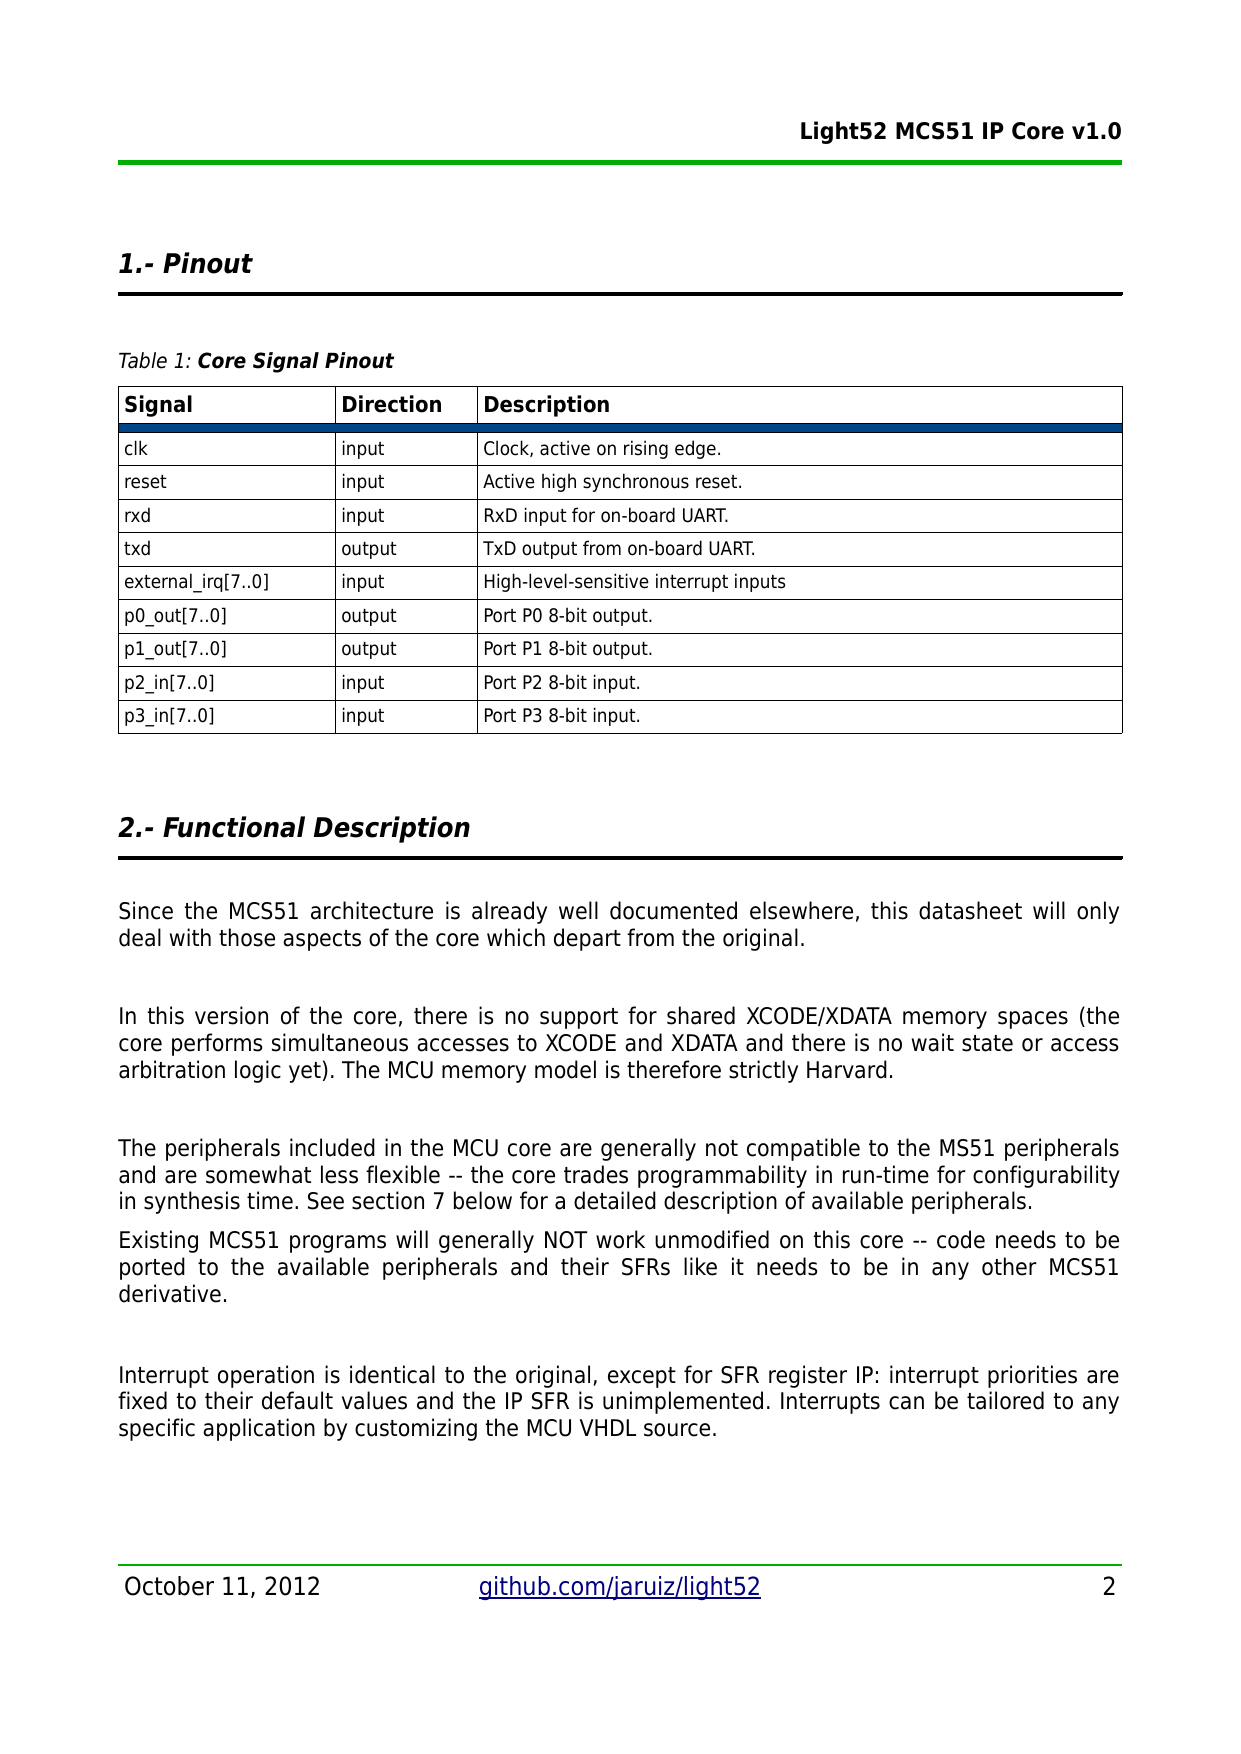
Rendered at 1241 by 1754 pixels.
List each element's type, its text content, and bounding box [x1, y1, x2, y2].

table_header Description [478, 387, 1122, 423]
table_cell RxD input for on-board UART. [478, 500, 1122, 532]
table_cell Port P1 8-bit output. [478, 634, 1122, 666]
subtitle 1.- Pinout [118, 248, 1122, 279]
table_cell High-level-sensitive interrupt inputs [478, 567, 1122, 599]
text The peripherals included in the MCU core are generally not compatible to the MS51 peripherals and are somewhat less flexible -- the core trades programmability in run-time for configurability in synthesis time. See section 7 below for a detailed description of available peripherals. [118, 1135, 1122, 1215]
table_header Direction [336, 387, 477, 423]
table_cell input [336, 667, 477, 699]
table_cell p3_in[7..0] [119, 701, 335, 733]
text Existing MCS51 programs will generally NOT work unmodified on this core -- code needs to be ported to the available peripherals and their SFRs like it needs to be in any other MCS51 derivative. [118, 1228, 1122, 1308]
text Interrupt operation is identical to the original, except for SFR register IP: interrupt priorities are fixed to their default values and the IP SFR is unimplemented. Interrupts can be tailored to any specific application by customizing the MCU VHDL source. [118, 1362, 1122, 1442]
text Table 1: Core Signal Pinout [118, 349, 1122, 373]
table_cell Clock, active on rising edge. [478, 433, 1122, 465]
table_cell clk [119, 433, 335, 465]
table_cell TxD output from on-board UART. [478, 533, 1122, 566]
table_cell input [336, 500, 477, 532]
table_cell output [336, 634, 477, 666]
table_cell output [336, 600, 477, 633]
table_cell input [336, 567, 477, 599]
table_cell rxd [119, 500, 335, 532]
table_cell p1_out[7..0] [119, 634, 335, 666]
table_cell [119, 424, 1122, 432]
table_cell external_irq[7..0] [119, 567, 335, 599]
table_cell Active high synchronous reset. [478, 466, 1122, 499]
table_cell p2_in[7..0] [119, 667, 335, 699]
table_header Signal [119, 387, 335, 423]
text In this version of the core, there is no support for shared XCODE/XDATA memory spaces (the core performs simultaneous accesses to XCODE and XDATA and there is no wait state or access arbitration logic yet). The MCU memory model is therefore strictly Harvard. [118, 1003, 1122, 1083]
table_cell input [336, 466, 477, 499]
table_cell output [336, 533, 477, 566]
subtitle 2.- Functional Description [118, 812, 1122, 844]
table_cell reset [119, 466, 335, 499]
table_cell Port P2 8-bit input. [478, 667, 1122, 699]
text Since the MCS51 architecture is already well documented elsewhere, this datasheet will only deal with those aspects of the core which depart from the original. [118, 898, 1122, 952]
table_cell Port P3 8-bit input. [478, 701, 1122, 733]
table_cell input [336, 701, 477, 733]
table_cell input [336, 433, 477, 465]
table_cell p0_out[7..0] [119, 600, 335, 633]
table_cell txd [119, 533, 335, 566]
table_cell Port P0 8-bit output. [478, 600, 1122, 633]
